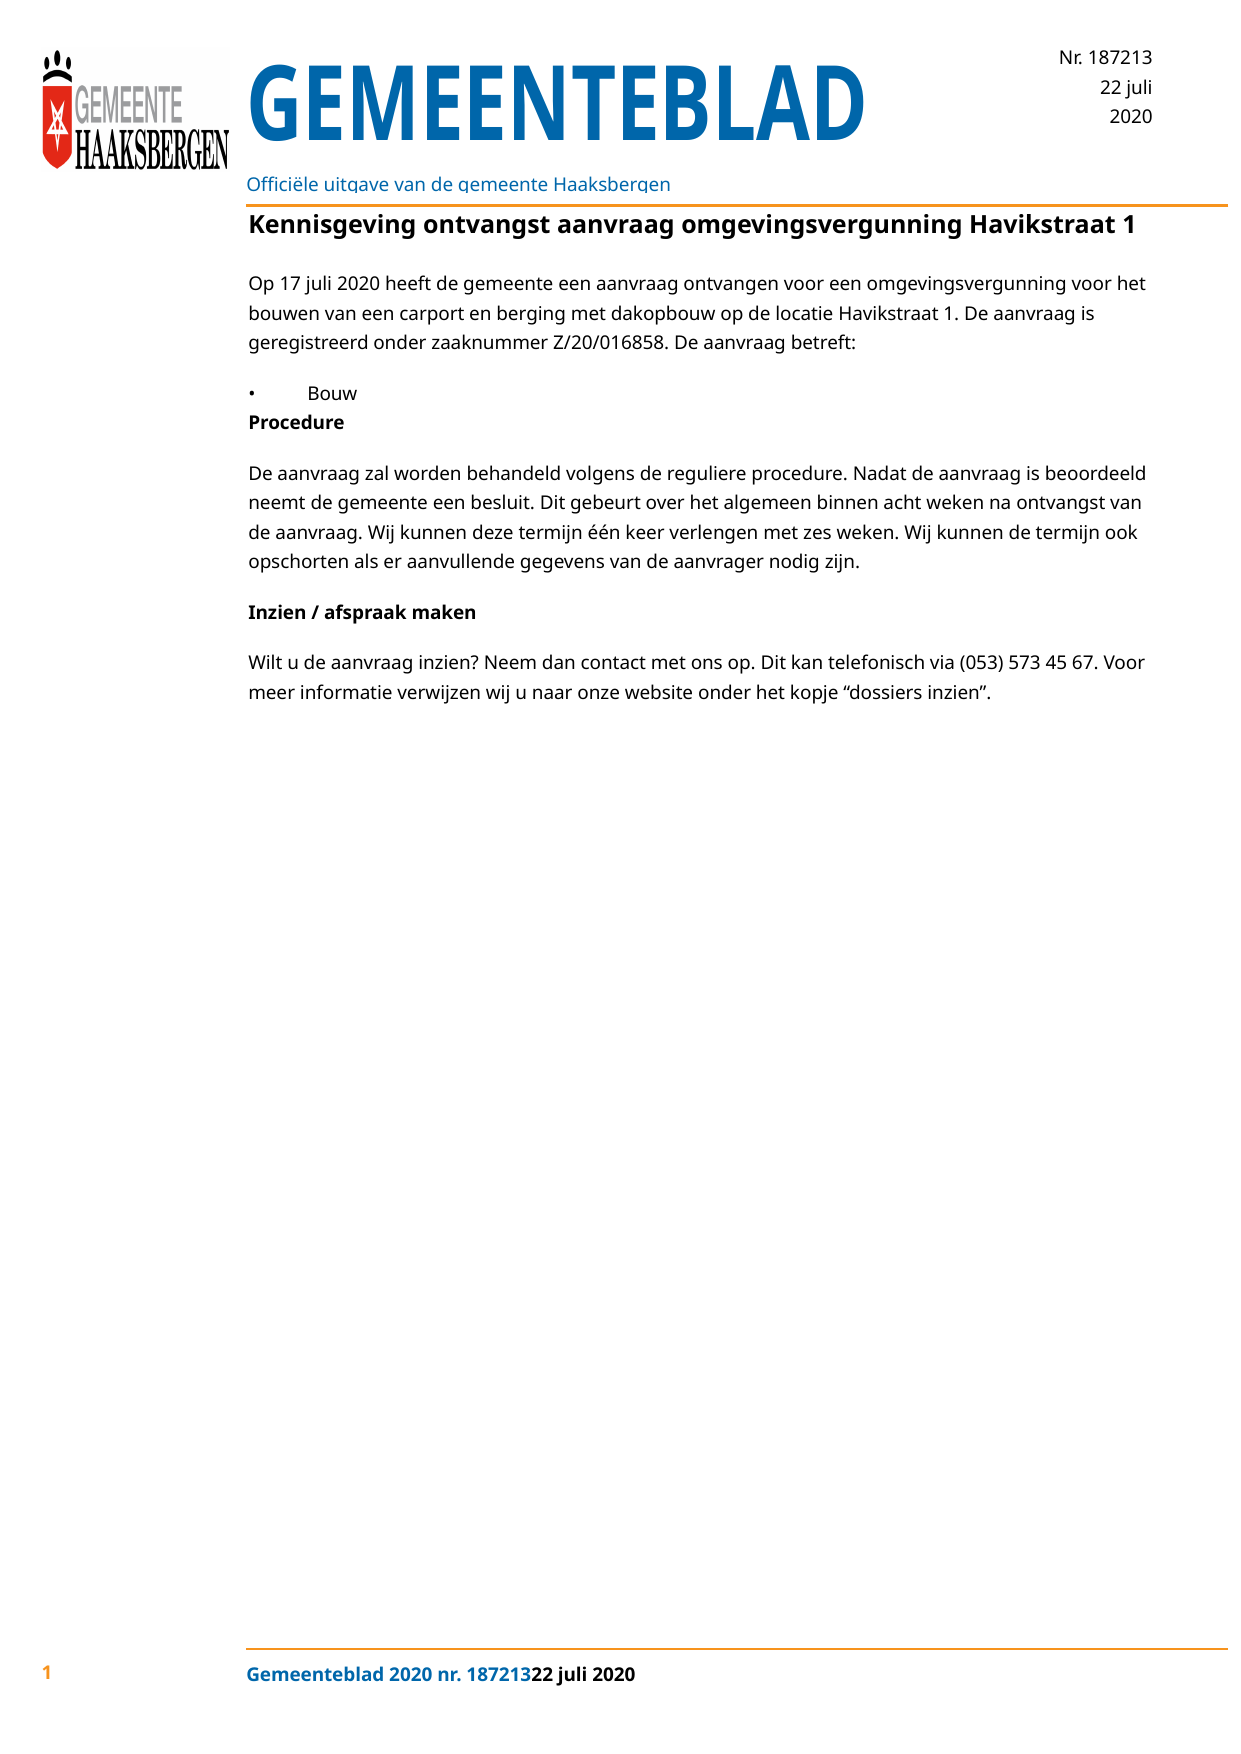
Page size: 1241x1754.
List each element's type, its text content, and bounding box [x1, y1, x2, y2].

text Op 17 juli 2020 heeft de gemeente een aanvraag ontvangen voor een omgevingsvergunning voor het bouwen van een carport en berging met dakopbouw op de locatie Havikstraat 1. De aanvraag is geregistreerd onder zaaknummer Z/20/016858. De aanvraag betreft: [248, 270, 1152, 355]
text Inzien / afspraak maken [248, 599, 1152, 625]
text Wilt u de aanvraag inzien? Neem dan contact met ons op. Dit kan telefonisch via (053) 573 45 67. Voor meer informatie verwijzen wij u naar onze website onder het kopje “dossiers inzien”. [248, 649, 1152, 705]
text Kennisgeving ontvangst aanvraag omgevingsvergunning Havikstraat 1 [248, 207, 1152, 241]
text Procedure [248, 409, 1152, 435]
text De aanvraag zal worden behandeld volgens de reguliere procedure. Nadat de aanvraag is beoordeeld neemt de gemeente een besluit. Dit gebeurt over het algemeen binnen acht weken na ontvangst van de aanvraag. Wij kunnen deze termijn één keer verlengen met zes weken. Wij kunnen de termijn ook opschorten als er aanvullende gegevens van de aanvrager nodig zijn. [248, 460, 1152, 574]
picture [41, 47, 231, 172]
list Bouw [248, 380, 1152, 406]
